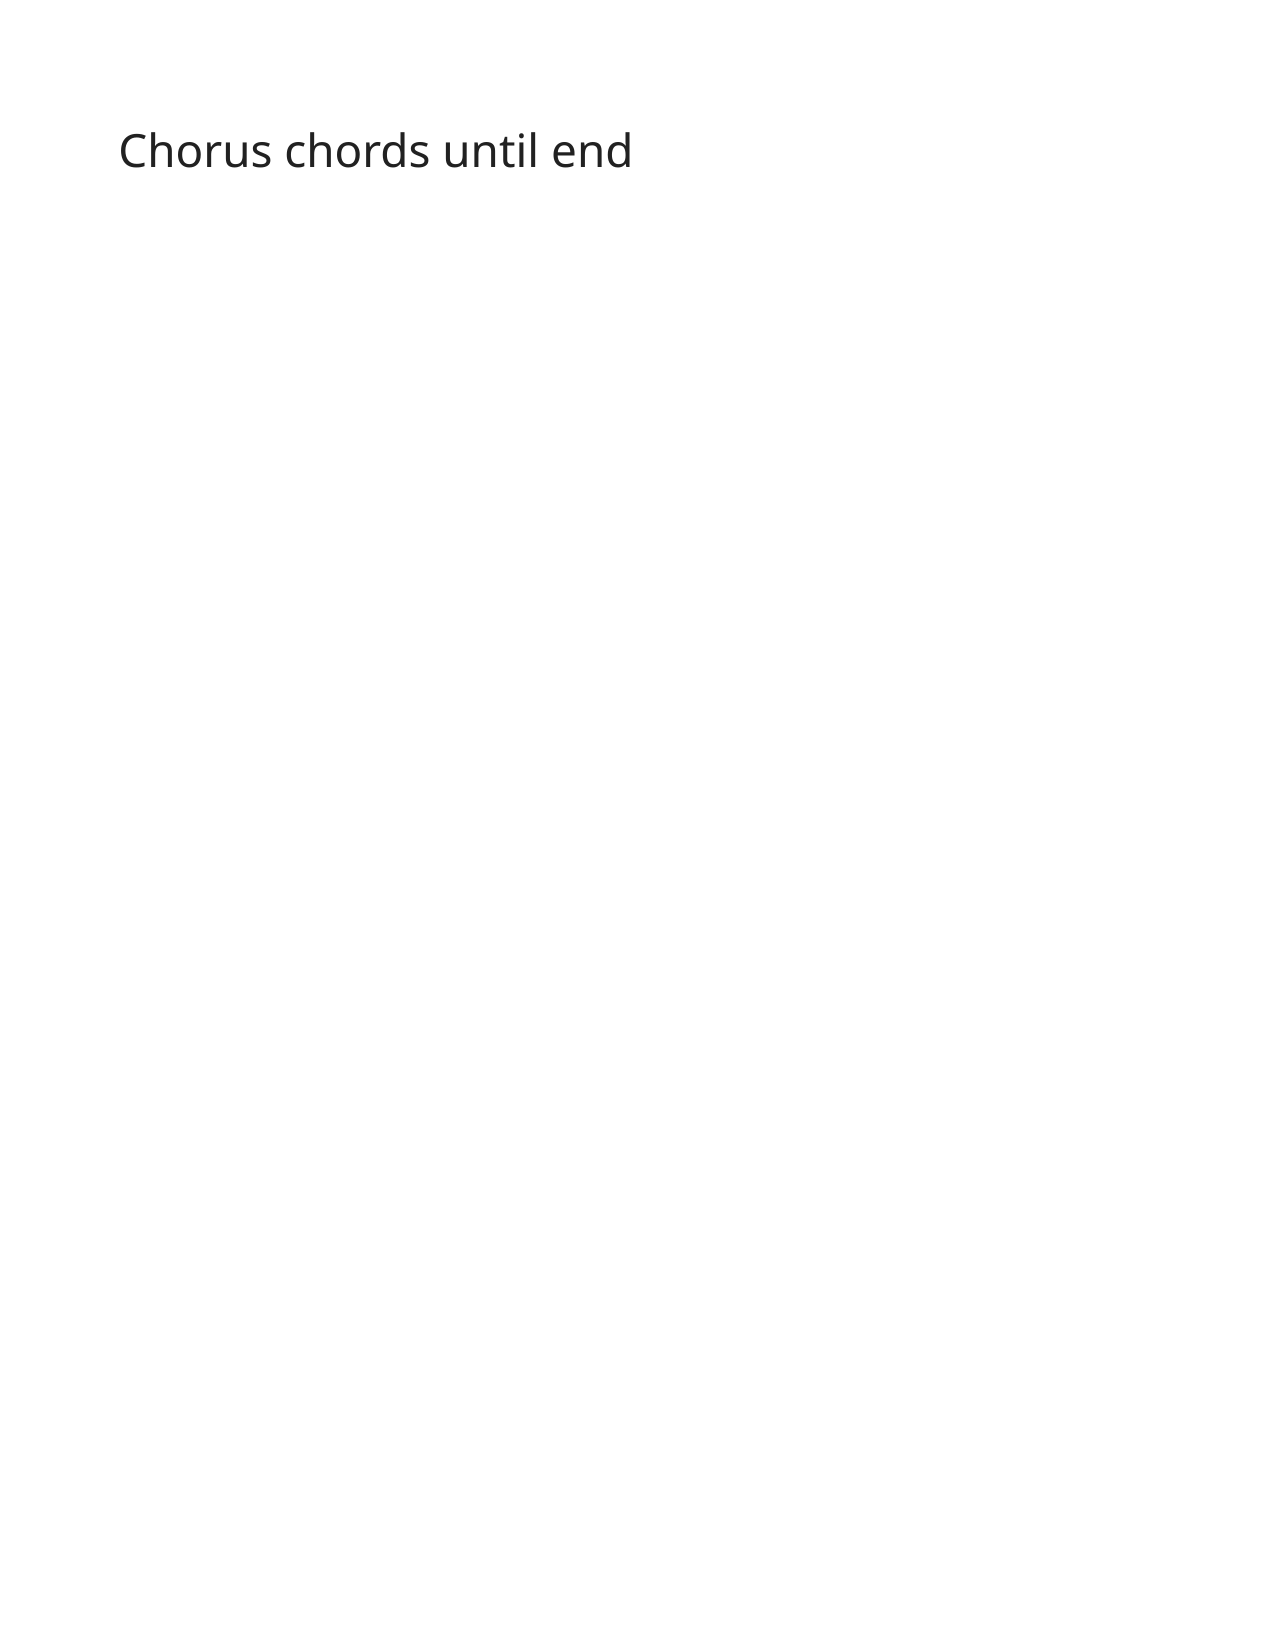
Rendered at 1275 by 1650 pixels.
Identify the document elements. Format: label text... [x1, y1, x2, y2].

text Chorus chords until end [118, 118, 1157, 181]
